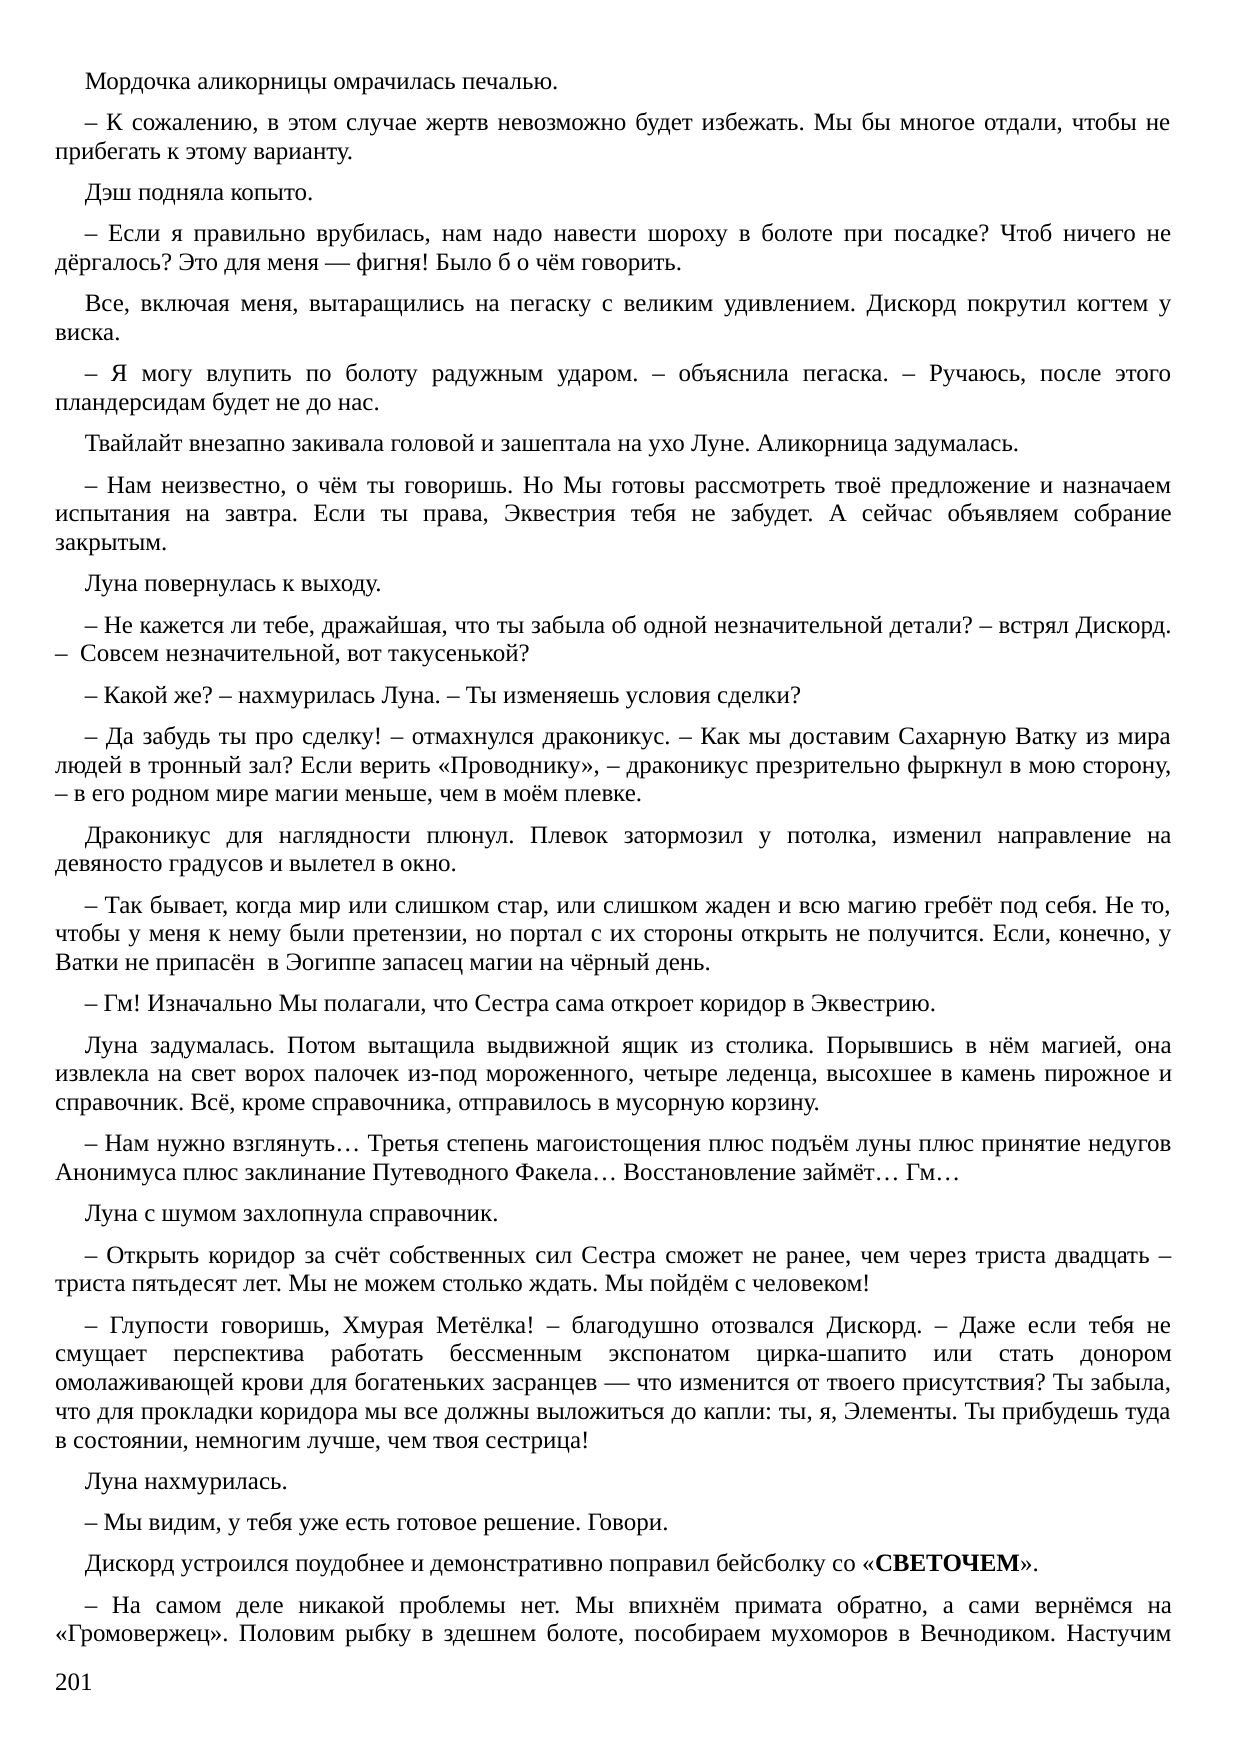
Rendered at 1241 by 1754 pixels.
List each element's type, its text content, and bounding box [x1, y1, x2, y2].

text Луна нахмурилась. [55, 1466, 1173, 1495]
text – Я могу влупить по болоту радужным ударом. – объяснила пегаска. – Ручаюсь, после этого пландерсидам будет не до нас. [55, 358, 1173, 416]
text Драконикус для наглядности плюнул. Плевок затормозил у потолка, изменил направление на девяносто градусов и вылетел в окно. [55, 820, 1173, 877]
text Дэш подняла копыто. [55, 177, 1173, 206]
text Твайлайт внезапно закивала головой и зашептала на ухо Луне. Аликорница задумалась. [55, 428, 1173, 457]
text Луна повернулась к выходу. [55, 568, 1173, 597]
text – Да забудь ты про сделку! – отмахнулся драконикус. – Как мы доставим Сахарную Ватку из мира людей в тронный зал? Если верить «Проводнику», – драконикус презрительно фыркнул в мою сторону, – в его родном мире магии меньше, чем в моём плевке. [55, 721, 1173, 807]
text – К сожалению, в этом случае жертв невозможно будет избежать. Мы бы многое отдали, чтобы не прибегать к этому варианту. [55, 107, 1173, 165]
text Луна с шумом захлопнула справочник. [55, 1198, 1173, 1227]
text – Не кажется ли тебе, дражайшая, что ты забыла об одной незначительной детали? – встрял Дискорд. – Совсем незначительной, вот такусенькой? [55, 610, 1173, 667]
text – Нам неизвестно, о чём ты говоришь. Но Мы готовы рассмотреть твоё предложение и назначаем испытания на завтра. Если ты права, Эквестрия тебя не забудет. А сейчас объявляем собрание закрытым. [55, 470, 1173, 556]
text – Глупости говоришь, Хмурая Метёлка! – благодушно отозвался Дискорд. – Даже если тебя не смущает перспектива работать бессменным экспонатом цирка-шапито или стать донором омолаживающей крови для богатеньких засранцев — что изменится от твоего присутствия? Ты забыла, что для прокладки коридора мы все должны выложиться до капли: ты, я, Элементы. Ты прибудешь туда в состоянии, немногим лучше, чем твоя сестрица! [55, 1310, 1173, 1453]
text – Мы видим, у тебя уже есть готовое решение. Говори. [55, 1507, 1173, 1536]
text – Гм! Изначально Мы полагали, что Сестра сама откроет коридор в Эквестрию. [55, 988, 1173, 1017]
text – На самом деле никакой проблемы нет. Мы впихнём примата обратно, а сами вернёмся на «Громовержец». Половим рыбку в здешнем болоте, пособираем мухоморов в Вечнодиком. Настучим [55, 1590, 1173, 1647]
text – Так бывает, когда мир или слишком стар, или слишком жаден и всю магию гребёт под себя. Не то, чтобы у меня к нему были претензии, но портал с их стороны открыть не получится. Если, конечно, у Ватки не припасён в Эогиппе запасец магии на чёрный день. [55, 890, 1173, 976]
text – Если я правильно врубилась, нам надо навести шороху в болоте при посадке? Чтоб ничего не дёргалось? Это для меня — фигня! Было б о чём говорить. [55, 218, 1173, 276]
text Дискорд устроился поудобнее и демонстративно поправил бейсболку со «СВЕТОЧЕМ». [55, 1548, 1173, 1577]
text Мордочка аликорницы омрачилась печалью. [55, 66, 1173, 95]
text – Какой же? – нахмурилась Луна. – Ты изменяешь условия сделки? [55, 680, 1173, 708]
text – Нам нужно взглянуть… Третья степень магоистощения плюс подъём луны плюс принятие недугов Анонимуса плюс заклинание Путеводного Факела… Восстановление займёт… Гм… [55, 1128, 1173, 1186]
text Все, включая меня, вытаращились на пегаску с великим удивлением. Дискорд покрутил когтем у виска. [55, 288, 1173, 346]
text Луна задумалась. Потом вытащила выдвижной ящик из столика. Порывшись в нём магией, она извлекла на свет ворох палочек из-под мороженного, четыре леденца, высохшее в камень пирожное и справочник. Всё, кроме справочника, отправилось в мусорную корзину. [55, 1030, 1173, 1116]
text – Открыть коридор за счёт собственных сил Сестра сможет не ранее, чем через триста двадцать – триста пятьдесят лет. Мы не можем столько ждать. Мы пойдём с человеком! [55, 1240, 1173, 1297]
